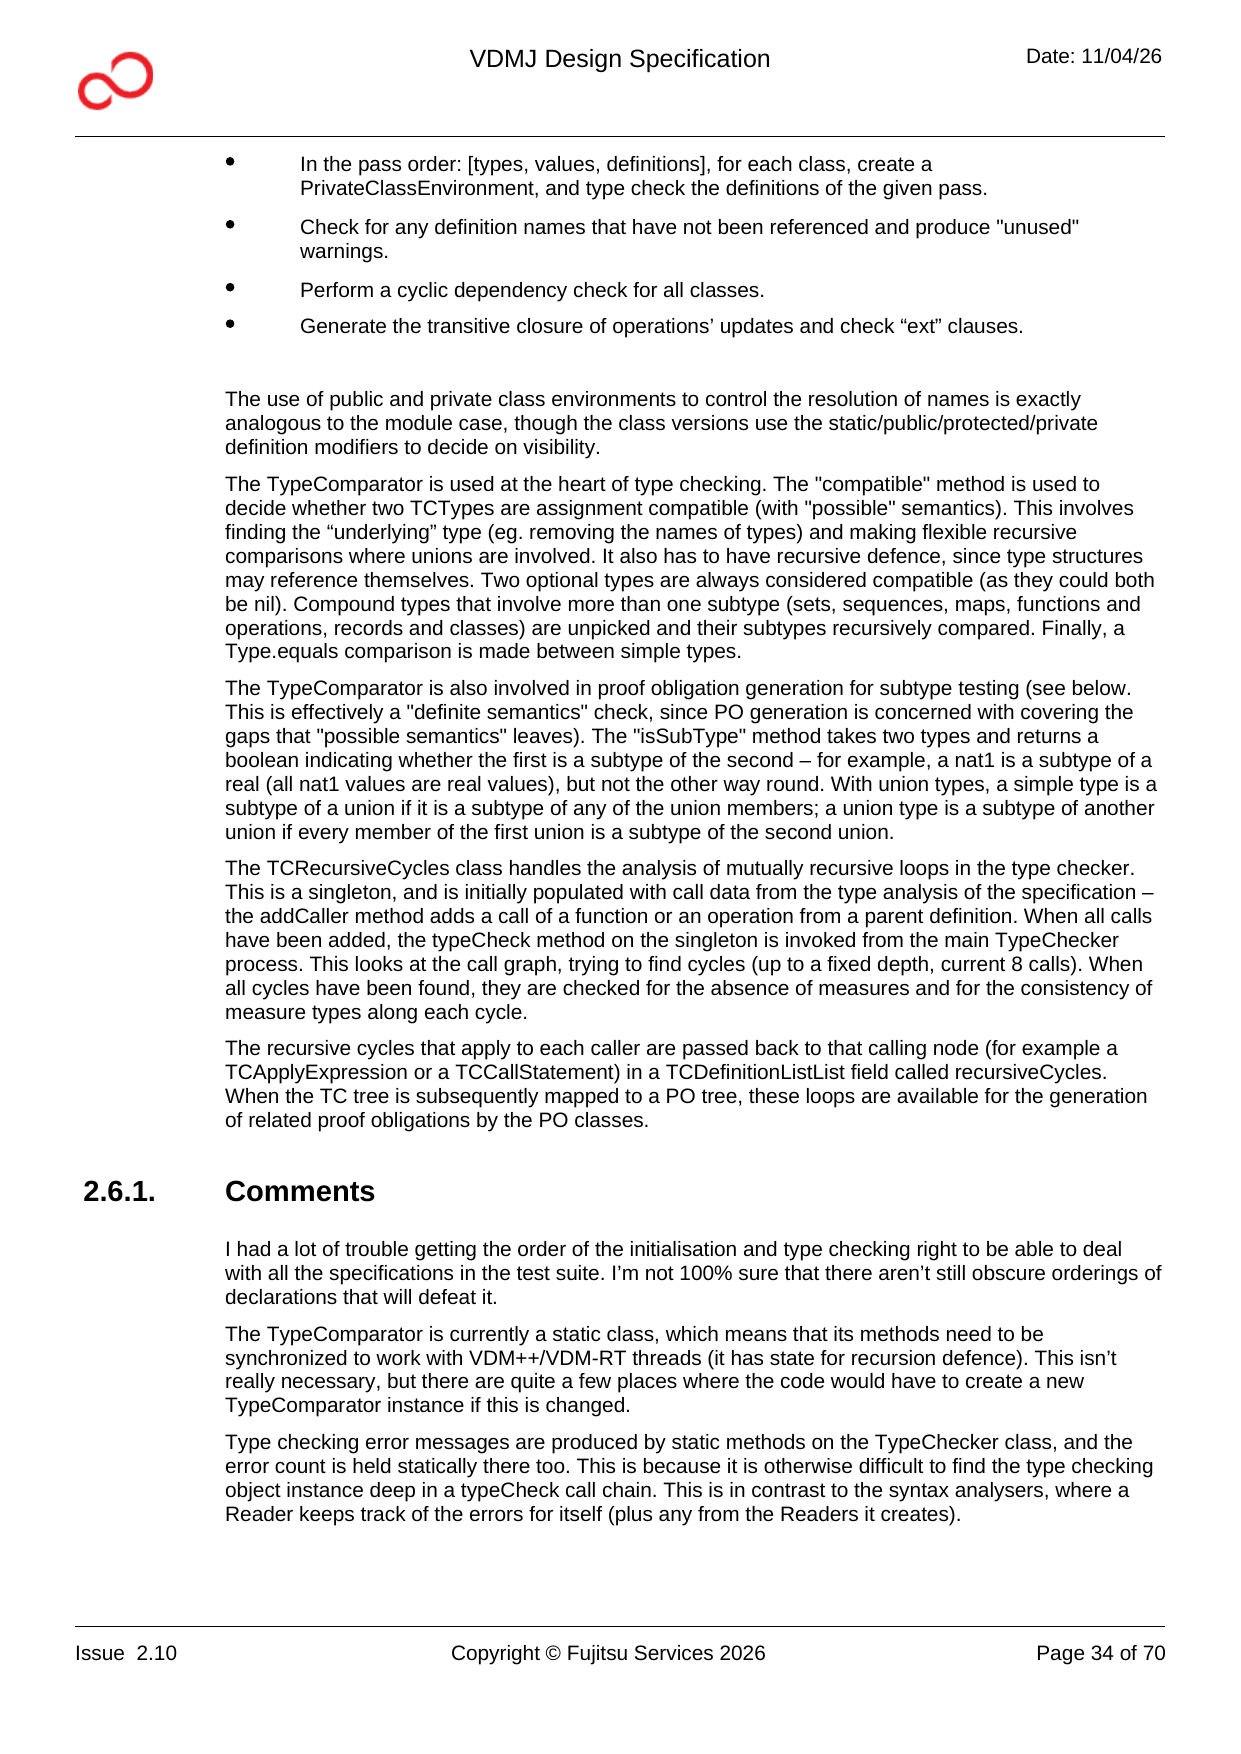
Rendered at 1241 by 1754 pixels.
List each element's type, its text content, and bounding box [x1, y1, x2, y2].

text The TCRecursiveCycles class handles the analysis of mutually recursive loops in the type checker. This is a singleton, and is initially populated with call data from the type analysis of the specification – the addCaller method adds a call of a function or an operation from a parent definition. When all calls have been added, the typeCheck method on the singleton is invoked from the main TypeChecker process. This looks at the call graph, trying to find cycles (up to a fixed depth, current 8 calls). When all cycles have been found, they are checked for the absence of measures and for the consistency of measure types along each cycle. [225, 856, 1165, 1024]
text The TypeComparator is used at the heart of type checking. The "compatible" method is used to decide whether two TCTypes are assignment compatible (with "possible" semantics). This involves finding the “underlying” type (eg. removing the names of types) and making flexible recursive comparisons where unions are involved. It also has to have recursive defence, since type structures may reference themselves. Two optional types are always considered compatible (as they could both be nil). Compound types that involve more than one subtype (sets, sequences, maps, functions and operations, records and classes) are unpicked and their subtypes recursively compared. Finally, a Type.equals comparison is made between simple types. [225, 472, 1165, 664]
text Type checking error messages are produced by static methods on the TypeChecker class, and the error count is held statically there too. This is because it is otherwise difficult to find the type checking object instance deep in a typeCheck call chain. This is in contrast to the syntax analysers, where a Reader keeps track of the errors for itself (plus any from the Readers it creates). [225, 1430, 1165, 1526]
list Check for any definition names that have not been referenced and produce "unused" warnings. [225, 215, 1165, 263]
text The TypeComparator is currently a static class, which means that its methods need to be synchronized to work with VDM++/VDM-RT threads (it has state for recursion defence). This isn’t really necessary, but there are quite a few places where the code would have to create a new TypeComparator instance if this is changed. [225, 1322, 1165, 1418]
list Generate the transitive closure of operations’ updates and check “ext” clauses. [225, 315, 1165, 339]
subtitle Comments [75, 1175, 1165, 1207]
list Perform a cyclic dependency check for all classes. [225, 278, 1165, 302]
text The recursive cycles that apply to each caller are passed back to that calling node (for example a TCApplyExpression or a TCCallStatement) in a TCDefinitionListList field called recursiveCycles. When the TC tree is subsequently mapped to a PO tree, these loops are available for the generation of related proof obligations by the PO classes. [225, 1037, 1165, 1132]
picture [78, 44, 153, 120]
list In the pass order: [types, values, definitions], for each class, create a PrivateClassEnvironment, and type check the definitions of the given pass. [225, 152, 1165, 200]
text The TypeComparator is also involved in proof obligation generation for subtype testing (see below. This is effectively a "definite semantics" check, since PO generation is concerned with covering the gaps that "possible semantics" leaves). The "isSubType" method takes two types and returns a boolean indicating whether the first is a subtype of the second – for example, a nat1 is a subtype of a real (all nat1 values are real values), but not the other way round. With union types, a simple type is a subtype of a union if it is a subtype of any of the union members; a union type is a subtype of another union if every member of the first union is a subtype of the second union. [225, 676, 1165, 844]
text The use of public and private class environments to control the resolution of names is exactly analogous to the module case, though the class versions use the static/public/protected/private definition modifiers to decide on visibility. [225, 388, 1165, 459]
text I had a lot of trouble getting the order of the initialisation and type checking right to be able to deal with all the specifications in the test suite. I’m not 100% sure that there aren’t still obscure orderings of declarations that will defeat it. [225, 1237, 1165, 1309]
